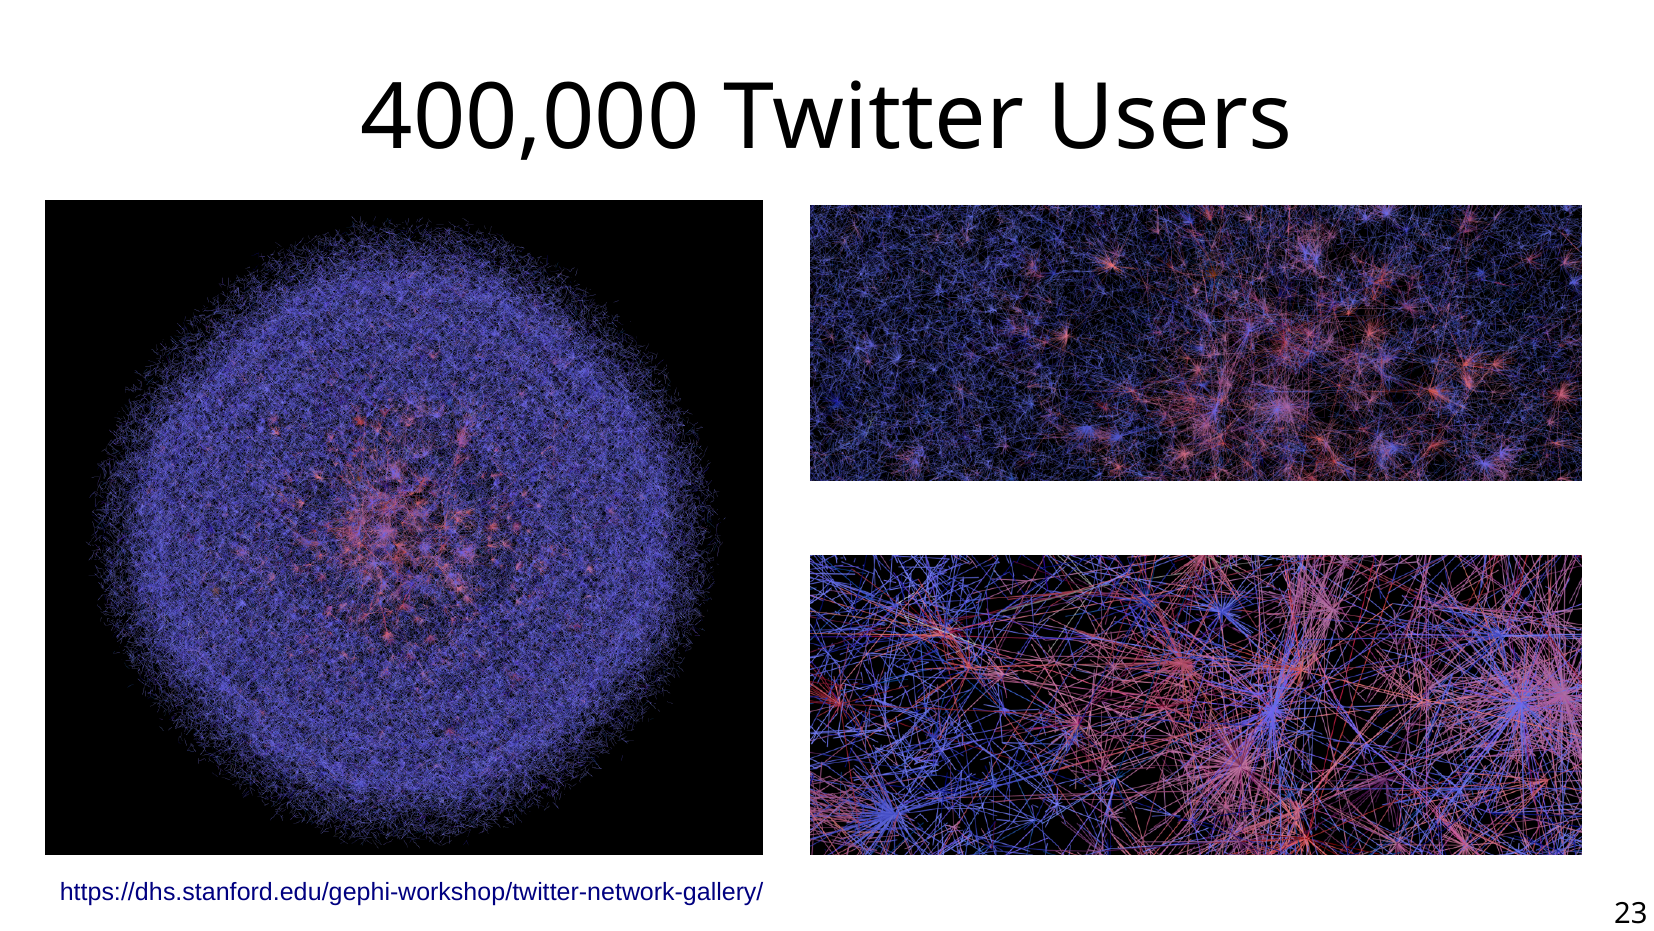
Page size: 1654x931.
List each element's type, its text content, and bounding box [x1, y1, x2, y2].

text_box https://dhs.stanford.edu/gephi-workshop/twitter-network-gallery/ [45, 870, 1128, 921]
picture [810, 205, 1582, 481]
picture [45, 200, 763, 856]
picture [810, 555, 1582, 856]
title 400,000 Twitter Users [82, 1, 1571, 226]
